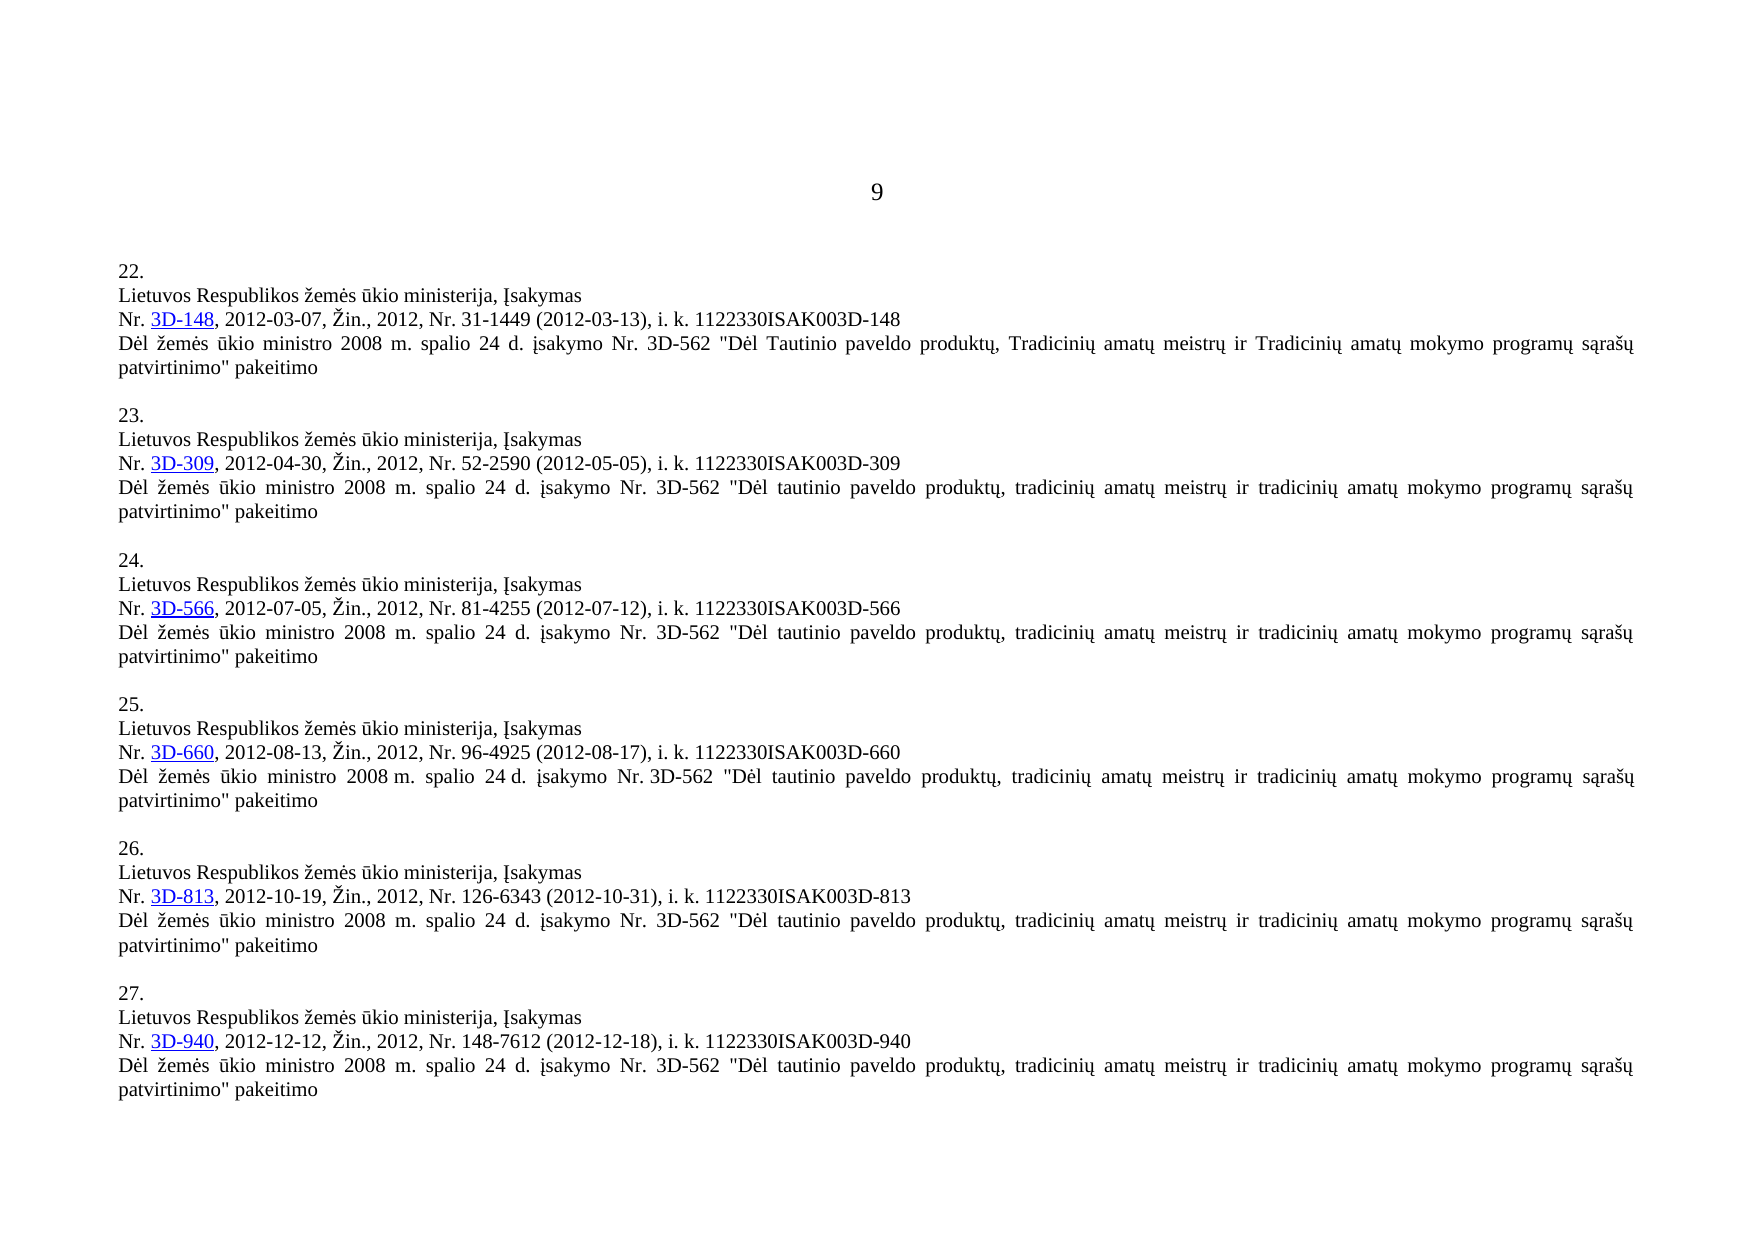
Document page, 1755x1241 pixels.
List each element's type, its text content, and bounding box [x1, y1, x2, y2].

text 25. [118, 692, 1636, 716]
text 22. [118, 259, 1636, 283]
text Nr. 3D-148, 2012-03-07, Žin., 2012, Nr. 31-1449 (2012-03-13), i. k. 1122330ISAK003D-148 [118, 307, 1636, 331]
text Nr. 3D-309, 2012-04-30, Žin., 2012, Nr. 52-2590 (2012-05-05), i. k. 1122330ISAK003D-309 [118, 451, 1636, 475]
text Lietuvos Respublikos žemės ūkio ministerija, Įsakymas [118, 716, 1636, 740]
text Nr. 3D-940, 2012-12-12, Žin., 2012, Nr. 148-7612 (2012-12-18), i. k. 1122330ISAK003D-940 [118, 1029, 1636, 1053]
text Nr. 3D-660, 2012-08-13, Žin., 2012, Nr. 96-4925 (2012-08-17), i. k. 1122330ISAK003D-660 [118, 740, 1636, 764]
text Lietuvos Respublikos žemės ūkio ministerija, Įsakymas [118, 860, 1636, 884]
text Dėl žemės ūkio ministro 2008 m. spalio 24 d. įsakymo Nr. 3D-562 "Dėl Tautinio paveldo produktų, Tradicinių amatų meistrų ir Tradicinių amatų mokymo programų sąrašų patvirtinimo" pakeitimo [118, 331, 1636, 379]
text Lietuvos Respublikos žemės ūkio ministerija, Įsakymas [118, 1005, 1636, 1029]
text 27. [118, 981, 1636, 1005]
text Dėl žemės ūkio ministro 2008 m. spalio 24 d. įsakymo Nr. 3D-562 "Dėl tautinio paveldo produktų, tradicinių amatų meistrų ir tradicinių amatų mokymo programų sąrašų patvirtinimo" pakeitimo [118, 475, 1636, 523]
text 26. [118, 836, 1636, 860]
text Nr. 3D-566, 2012-07-05, Žin., 2012, Nr. 81-4255 (2012-07-12), i. k. 1122330ISAK003D-566 [118, 596, 1636, 620]
text Dėl žemės ūkio ministro 2008 m. spalio 24 d. įsakymo Nr. 3D-562 "Dėl tautinio paveldo produktų, tradicinių amatų meistrų ir tradicinių amatų mokymo programų sąrašų patvirtinimo" pakeitimo [118, 764, 1636, 812]
text 24. [118, 547, 1636, 572]
text Lietuvos Respublikos žemės ūkio ministerija, Įsakymas [118, 572, 1636, 596]
text Lietuvos Respublikos žemės ūkio ministerija, Įsakymas [118, 283, 1636, 307]
text Dėl žemės ūkio ministro 2008 m. spalio 24 d. įsakymo Nr. 3D-562 "Dėl tautinio paveldo produktų, tradicinių amatų meistrų ir tradicinių amatų mokymo programų sąrašų patvirtinimo" pakeitimo [118, 620, 1636, 668]
text 23. [118, 403, 1636, 427]
text Dėl žemės ūkio ministro 2008 m. spalio 24 d. įsakymo Nr. 3D-562 "Dėl tautinio paveldo produktų, tradicinių amatų meistrų ir tradicinių amatų mokymo programų sąrašų patvirtinimo" pakeitimo [118, 908, 1636, 957]
text Nr. 3D-813, 2012-10-19, Žin., 2012, Nr. 126-6343 (2012-10-31), i. k. 1122330ISAK003D-813 [118, 884, 1636, 908]
text Dėl žemės ūkio ministro 2008 m. spalio 24 d. įsakymo Nr. 3D-562 "Dėl tautinio paveldo produktų, tradicinių amatų meistrų ir tradicinių amatų mokymo programų sąrašų patvirtinimo" pakeitimo [118, 1053, 1636, 1101]
text Lietuvos Respublikos žemės ūkio ministerija, Įsakymas [118, 427, 1636, 451]
